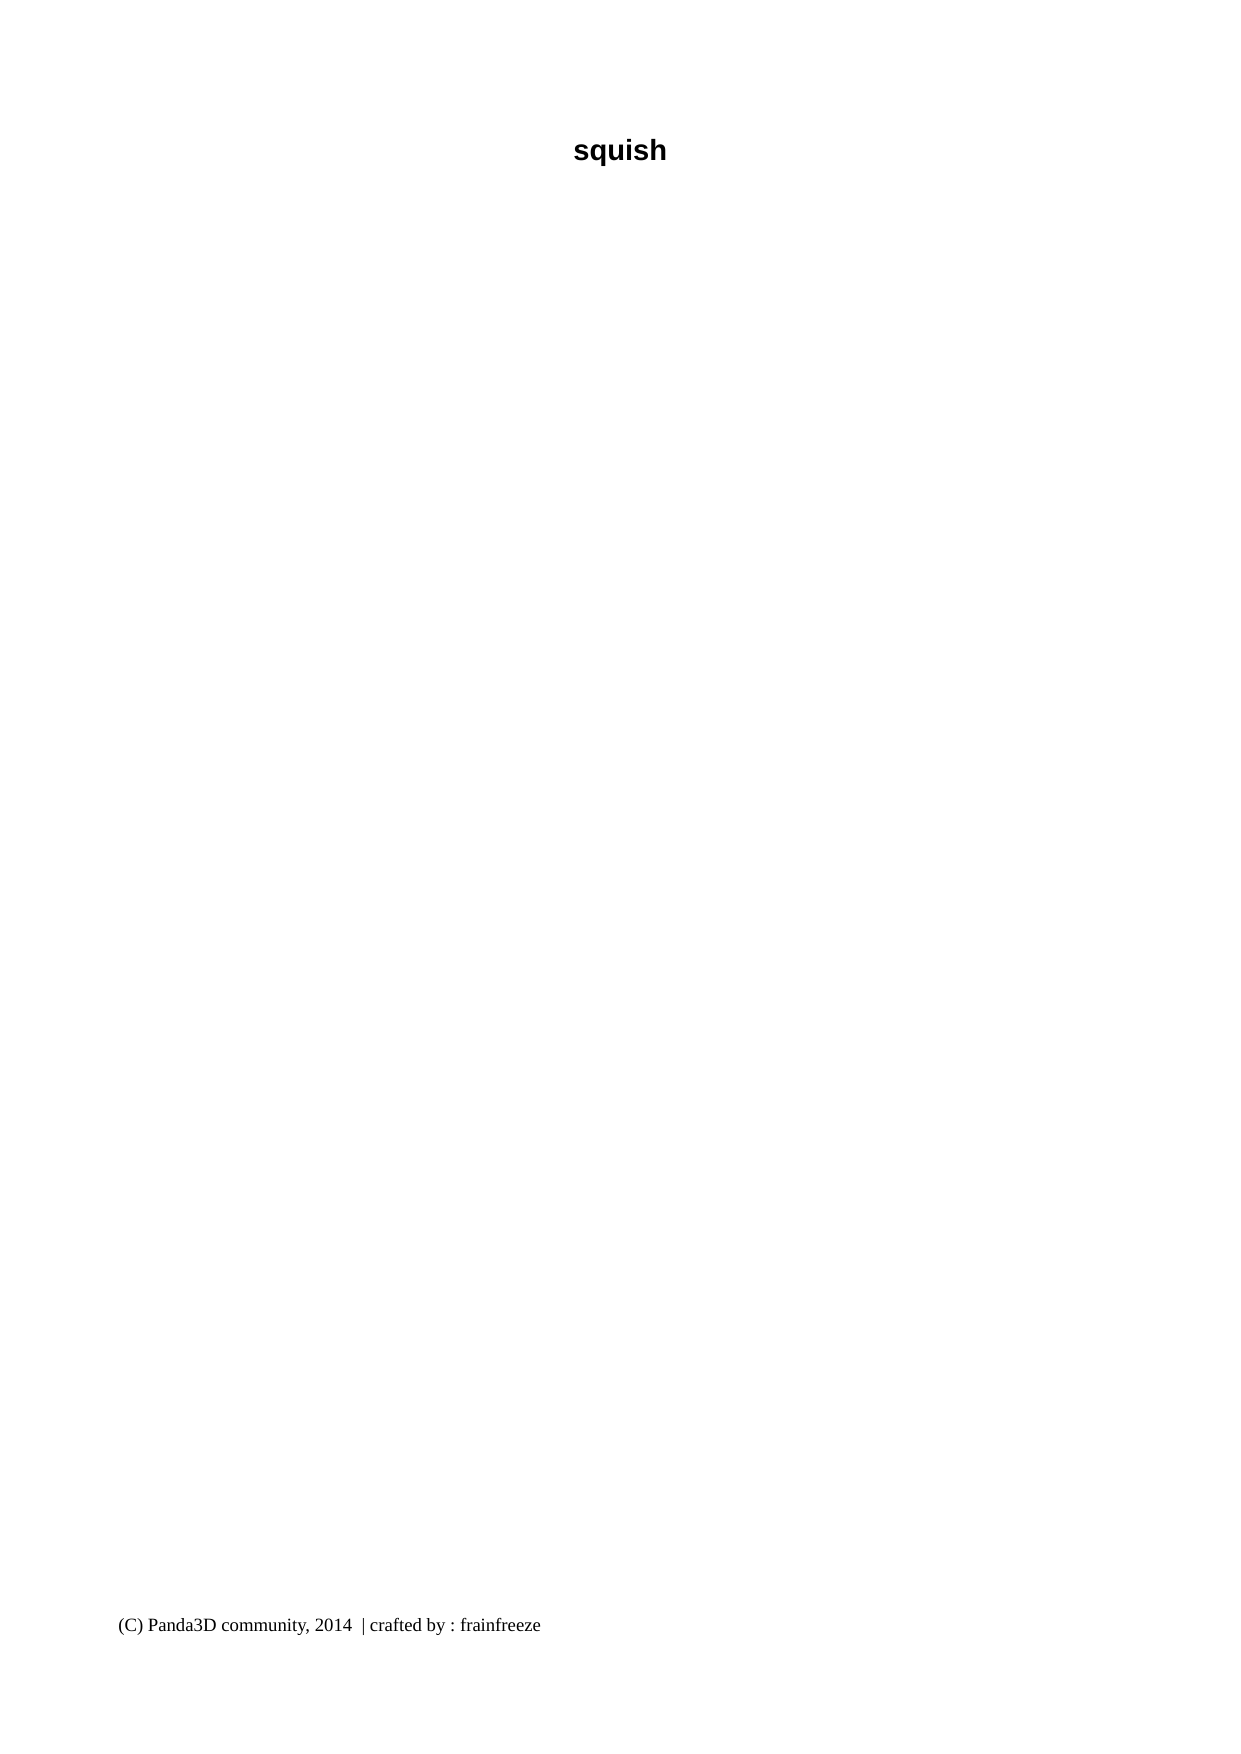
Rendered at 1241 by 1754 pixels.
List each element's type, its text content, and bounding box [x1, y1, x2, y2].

subtitle squish [118, 133, 1122, 166]
